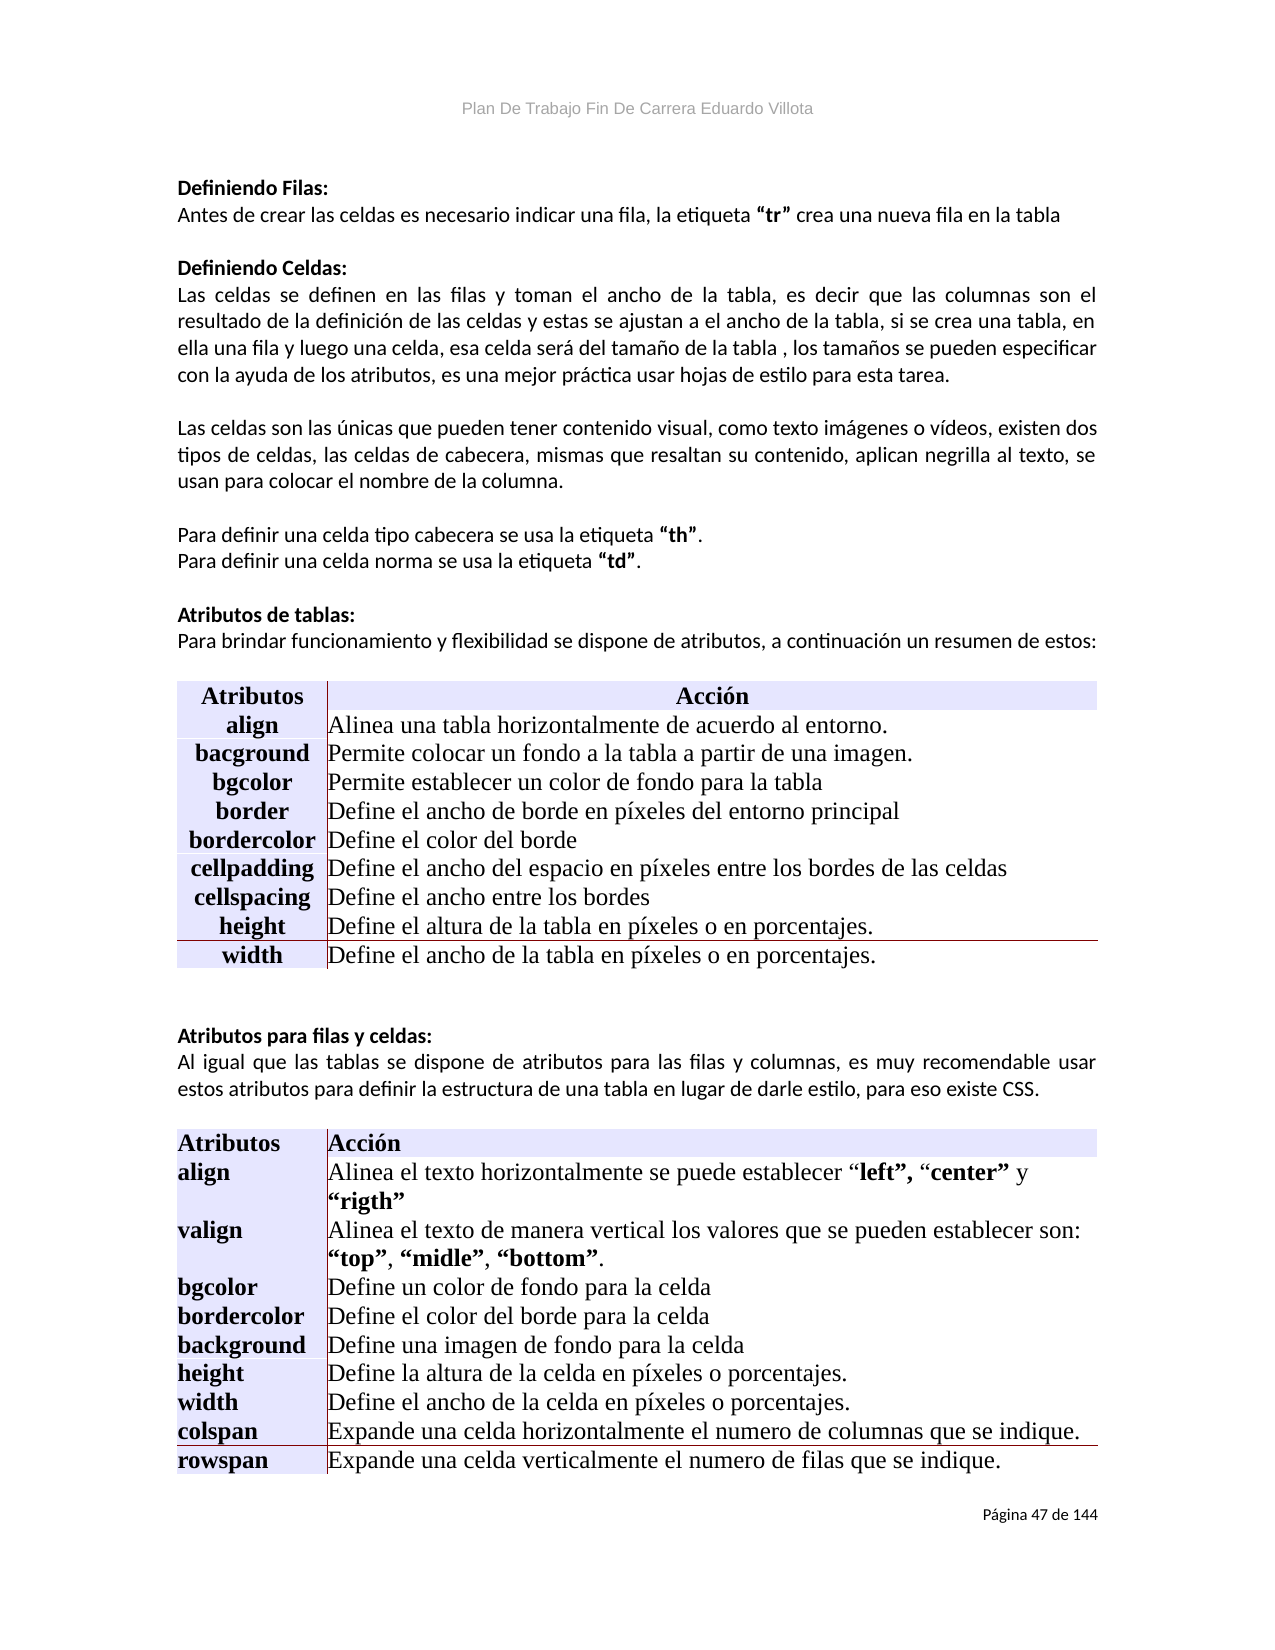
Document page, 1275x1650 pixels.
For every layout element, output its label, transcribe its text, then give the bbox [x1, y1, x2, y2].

table_cell Define el ancho del espacio en píxeles entre los bordes de las celdas [328, 854, 1097, 882]
table_cell bordercolor [177, 825, 327, 853]
table_cell border [177, 796, 327, 825]
table_cell valign [177, 1215, 327, 1272]
table_cell background [177, 1330, 327, 1358]
table_cell Define la altura de la celda en píxeles o porcentajes. [328, 1359, 1097, 1387]
table_cell Define el ancho entre los bordes [328, 882, 1097, 911]
table_cell bordercolor [177, 1301, 327, 1330]
table_cell align [177, 710, 327, 738]
table_cell rowspan [177, 1446, 327, 1474]
table_cell cellpadding [177, 854, 327, 882]
table_cell Alinea el texto de manera vertical los valores que se pueden establecer son: “top”, “midle”, “bottom”. [328, 1215, 1097, 1272]
table_cell Define el ancho de borde en píxeles del entorno principal [328, 796, 1097, 825]
text Atributos para filas y celdas: [177, 1022, 1098, 1048]
table_cell Define el ancho de la tabla en píxeles o en porcentajes. [328, 941, 1097, 968]
text Atributos de tablas: [177, 601, 1098, 628]
text Definiendo Celdas: [177, 254, 1098, 281]
text Las celdas se definen en las filas y toman el ancho de la tabla, es decir que las columnas son el resultado de la definición de las celdas y estas se ajustan a el ancho de la tabla, si se crea una tabla, en ella una fila y luego una celda, esa celda será del tamaño de la tabla , los tamaños se pueden especificar con la ayuda de los atributos, es una mejor práctica usar hojas de estilo para esta tarea. [177, 281, 1098, 388]
table_cell Define el color del borde para la celda [328, 1301, 1097, 1330]
table_cell Expande una celda horizontalmente el numero de columnas que se indique. [328, 1416, 1097, 1445]
table_cell bacground [177, 739, 327, 767]
table_header Atributos [177, 1129, 327, 1157]
table_cell Alinea una tabla horizontalmente de acuerdo al entorno. [328, 710, 1097, 738]
table_cell bgcolor [177, 1272, 327, 1301]
table_cell width [177, 941, 327, 968]
table_header Acción [328, 1129, 1097, 1157]
table_cell colspan [177, 1416, 327, 1445]
table_cell align [177, 1157, 327, 1215]
table_header Acción [328, 681, 1097, 710]
table_cell Expande una celda verticalmente el numero de filas que se indique. [328, 1446, 1097, 1474]
table_header Atributos [177, 681, 327, 710]
table_cell width [177, 1387, 327, 1416]
text Al igual que las tablas se dispone de atributos para las filas y columnas, es muy recomendable usar estos atributos para definir la estructura de una tabla en lugar de darle estilo, para eso existe CSS. [177, 1048, 1098, 1102]
text Las celdas son las únicas que pueden tener contenido visual, como texto imágenes o vídeos, existen dos tipos de celdas, las celdas de cabecera, mismas que resaltan su contenido, aplican negrilla al texto, se usan para colocar el nombre de la columna. [177, 414, 1098, 494]
table_cell height [177, 1359, 327, 1387]
table_cell Alinea el texto horizontalmente se puede establecer “left”, “center” y “rigth” [328, 1157, 1097, 1215]
table_cell Define el color del borde [328, 825, 1097, 853]
table_cell Permite establecer un color de fondo para la tabla [328, 767, 1097, 796]
table_cell Permite colocar un fondo a la tabla a partir de una imagen. [328, 739, 1097, 767]
table_cell Define un color de fondo para la celda [328, 1272, 1097, 1301]
table_cell Define una imagen de fondo para la celda [328, 1330, 1097, 1358]
table_cell bgcolor [177, 767, 327, 796]
table_cell cellspacing [177, 882, 327, 911]
table_cell Define el ancho de la celda en píxeles o porcentajes. [328, 1387, 1097, 1416]
text Para brindar funcionamiento y flexibilidad se dispone de atributos, a continuación un resumen de estos: [177, 628, 1098, 654]
text Antes de crear las celdas es necesario indicar una fila, la etiqueta “tr” crea una nueva fila en la tabla [177, 201, 1098, 228]
table_cell height [177, 911, 327, 940]
text Definiendo Filas: [177, 174, 1098, 201]
table_cell Define el altura de la tabla en píxeles o en porcentajes. [328, 911, 1097, 940]
text Para definir una celda norma se usa la etiqueta “td”. [177, 548, 1098, 574]
text Para definir una celda tipo cabecera se usa la etiqueta “th”. [177, 521, 1098, 548]
